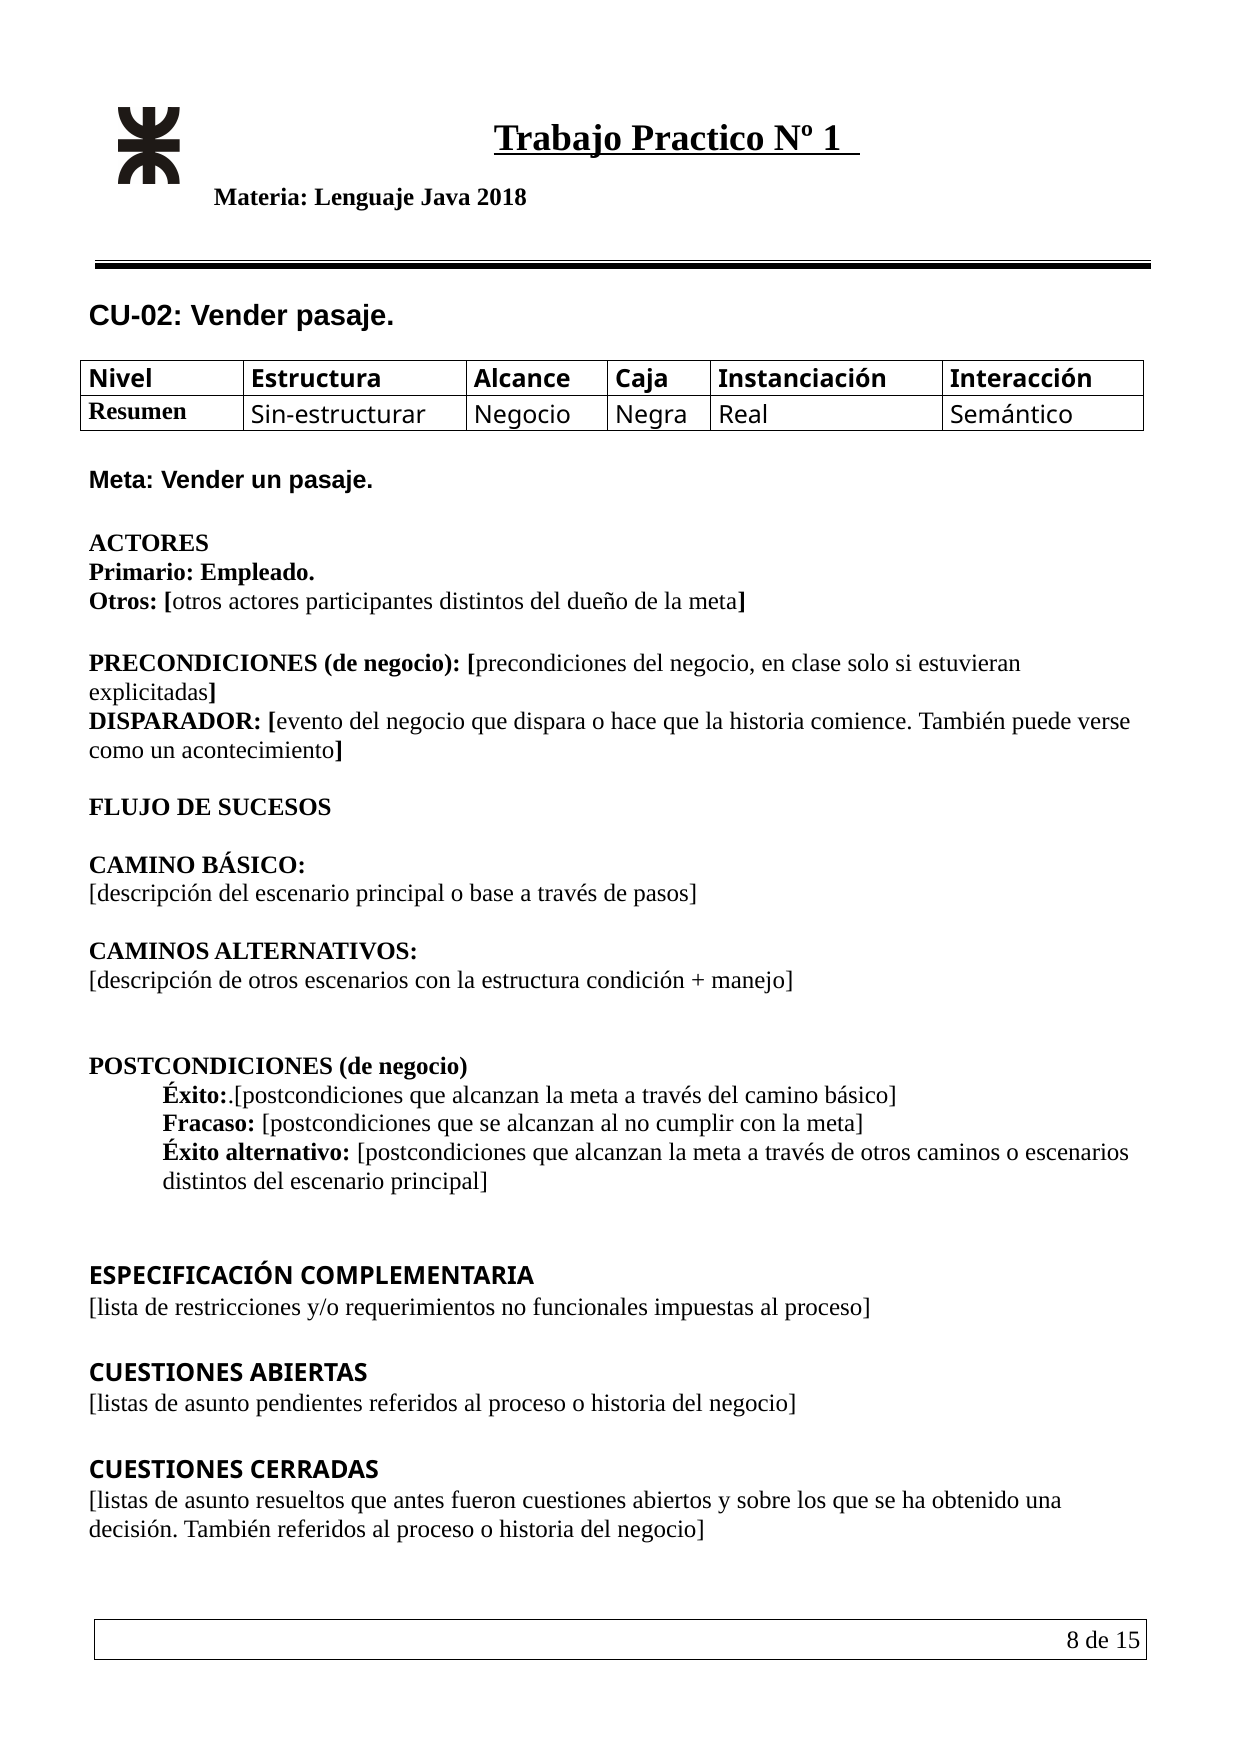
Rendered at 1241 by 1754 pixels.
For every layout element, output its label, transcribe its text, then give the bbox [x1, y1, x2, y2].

text Fracaso: [postcondiciones que se alcanzan al no cumplir con la meta] [88, 1108, 1152, 1137]
text FLUJO DE SUCESOS [88, 792, 1152, 821]
text ACTORES [88, 528, 1152, 557]
text Éxito:.[postcondiciones que alcanzan la meta a través del camino básico] [162, 1080, 1152, 1108]
text [listas de asunto pendientes referidos al proceso o historia del negocio] [88, 1388, 1152, 1417]
text CU-02: Vender pasaje. [88, 298, 1152, 331]
table_header Interacción [943, 361, 1143, 395]
text [listas de asunto resueltos que antes fueron cuestiones abiertos y sobre los que se ha obtenido una decisión. También referidos al proceso o historia del negocio] [88, 1485, 1152, 1543]
table_header Instanciación [711, 361, 942, 395]
table_cell Semántico [943, 396, 1143, 430]
text [lista de restricciones y/o requerimientos no funcionales impuestas al proceso] [88, 1292, 1152, 1320]
table_cell Real [711, 396, 942, 430]
table_header Nivel [81, 361, 243, 395]
text POSTCONDICIONES (de negocio) [88, 1051, 1152, 1080]
text Éxito alternativo: [postcondiciones que alcanzan la meta a través de otros caminos o escenarios distintos del escenario principal] [162, 1137, 1152, 1195]
text CAMINO BÁSICO: [88, 850, 1152, 878]
text [descripción de otros escenarios con la estructura condición + manejo] [88, 965, 1152, 993]
text ESPECIFICACIÓN COMPLEMENTARIA [88, 1258, 1152, 1292]
text CAMINOS ALTERNATIVOS: [88, 936, 1152, 965]
table_header Estructura [244, 361, 466, 395]
text DISPARADOR: [evento del negocio que dispara o hace que la historia comience. También puede verse como un acontecimiento] [88, 706, 1152, 763]
picture [118, 107, 180, 184]
text Otros: [otros actores participantes distintos del dueño de la meta] [88, 586, 1152, 614]
text CUESTIONES CERRADAS [88, 1451, 1152, 1485]
table_cell Sin-estructurar [244, 396, 466, 430]
text [descripción del escenario principal o base a través de pasos] [88, 878, 1152, 907]
text Meta: Vender un pasaje. [88, 465, 1152, 494]
table_cell Negocio [467, 396, 607, 430]
text PRECONDICIONES (de negocio): [precondiciones del negocio, en clase solo si estuvieran explicitadas] [88, 648, 1152, 706]
table_cell Negra [608, 396, 710, 430]
table_header Alcance [467, 361, 607, 395]
text Primario: Empleado. [88, 557, 1152, 586]
text CUESTIONES ABIERTAS [88, 1354, 1152, 1388]
table_cell Resumen [81, 396, 243, 430]
table_header Caja [608, 361, 710, 395]
